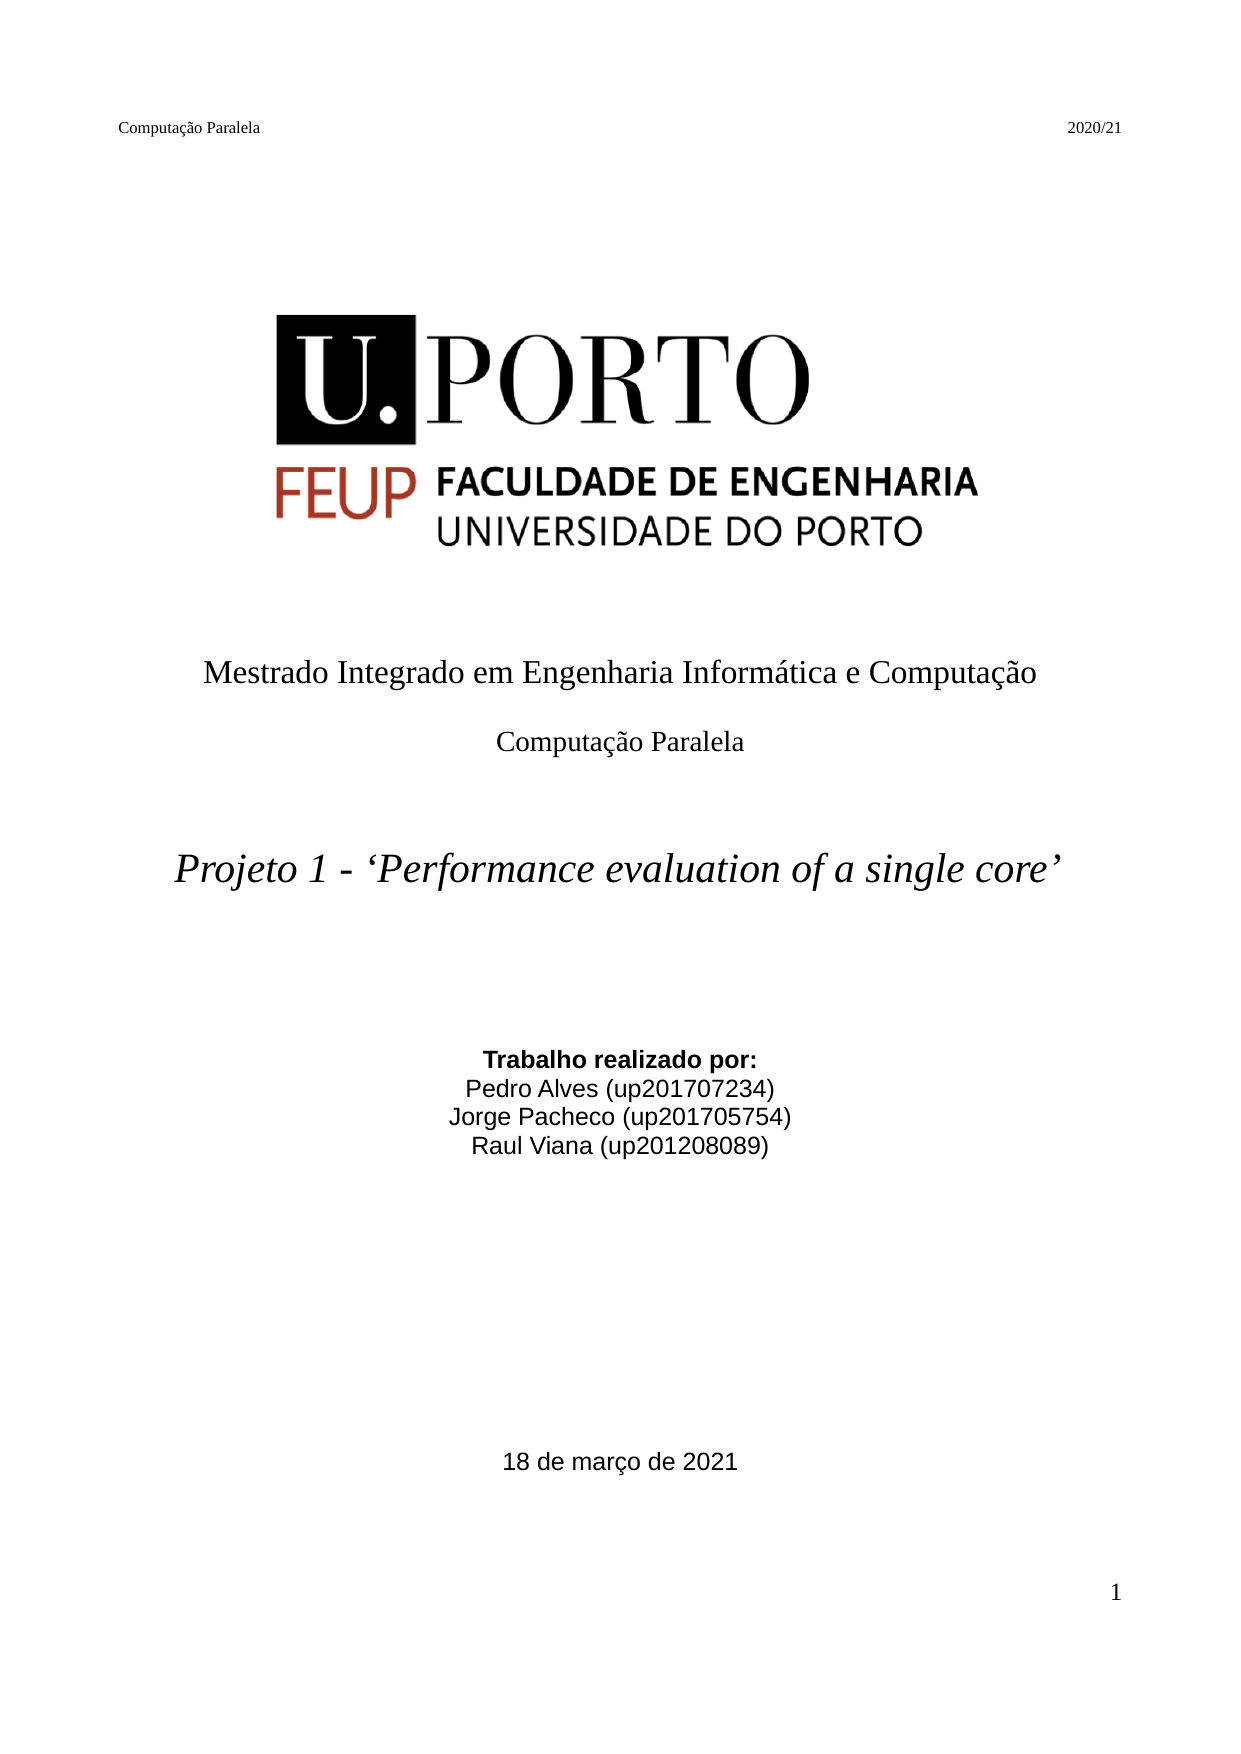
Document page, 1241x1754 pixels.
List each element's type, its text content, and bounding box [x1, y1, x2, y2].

text Trabalho realizado por: [118, 1045, 1122, 1073]
text 18 de março de 2021 [118, 1447, 1122, 1476]
text Projeto 1 - ‘Performance evaluation of a single core’ [118, 843, 1122, 891]
text Mestrado Integrado em Engenharia Informática e Computação [118, 652, 1122, 690]
text Pedro Alves (up201707234) [118, 1073, 1122, 1102]
text Jorge Pacheco (up201705754) [118, 1102, 1122, 1131]
text Computação Paralela [118, 724, 1122, 757]
text Raul Viana (up201208089) [118, 1131, 1122, 1160]
